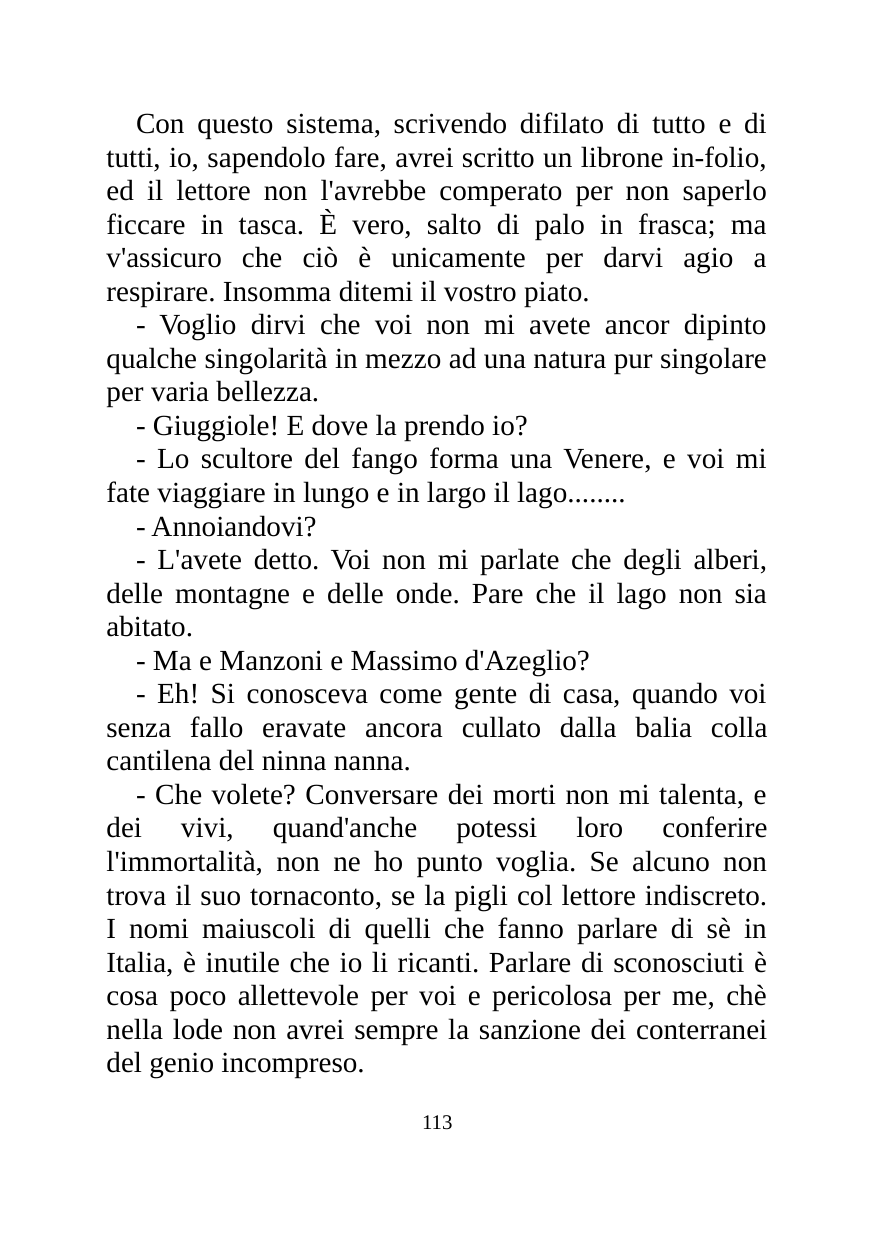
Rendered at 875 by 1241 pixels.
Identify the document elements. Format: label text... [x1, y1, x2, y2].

text - Eh! Si conosceva come gente di casa, quando voi senza fallo eravate ancora cullato dalla balia colla cantilena del ninna nanna. [106, 676, 768, 777]
text - Giuggiole! E dove la prendo io? [106, 408, 768, 442]
text - Che volete? Conversare dei morti non mi talenta, e dei vivi, quand'anche potessi loro conferire l'immortalità, non ne ho punto voglia. Se alcuno non trova il suo tornaconto, se la pigli col lettore indiscreto. I nomi maiuscoli di quelli che fanno parlare di sè in Italia, è inutile che io li ricanti. Parlare di sconosciuti è cosa poco allettevole per voi e pericolosa per me, chè nella lode non avrei sempre la sanzione dei conterranei del genio incompreso. [106, 777, 768, 1079]
text Con questo sistema, scrivendo difilato di tutto e di tutti, io, sapendolo fare, avrei scritto un librone in-folio, ed il lettore non l'avrebbe comperato per non saperlo ficcare in tasca. È vero, salto di palo in frasca; ma v'assicuro che ciò è unicamente per darvi agio a respirare. Insomma ditemi il vostro piato. [106, 106, 768, 307]
text - Voglio dirvi che voi non mi avete ancor dipinto qualche singolarità in mezzo ad una natura pur singolare per varia bellezza. [106, 307, 768, 408]
text - Ma e Manzoni e Massimo d'Azeglio? [106, 643, 768, 676]
text - Annoiandovi? [106, 509, 768, 542]
text - L'avete detto. Voi non mi parlate che degli alberi, delle montagne e delle onde. Pare che il lago non sia abitato. [106, 542, 768, 643]
text - Lo scultore del fango forma una Venere, e voi mi fate viaggiare in lungo e in largo il lago........ [106, 442, 768, 509]
